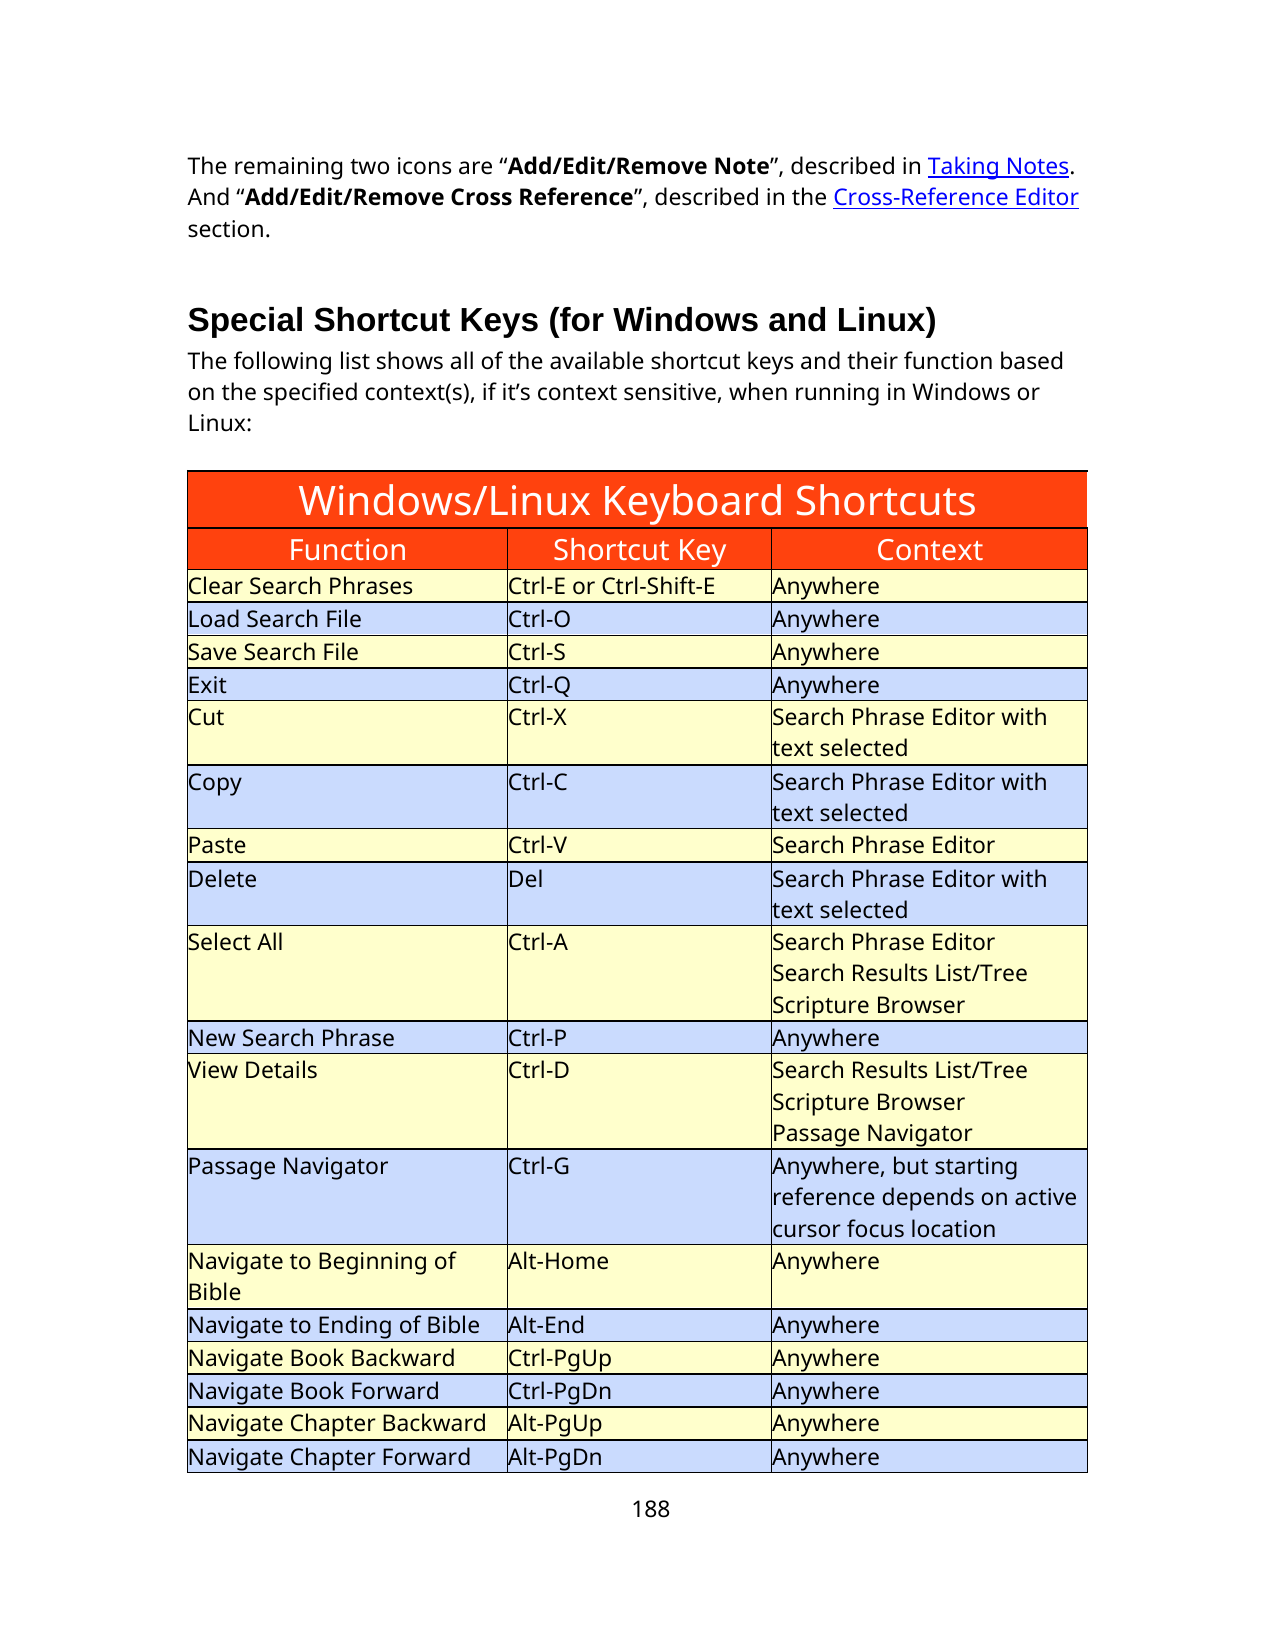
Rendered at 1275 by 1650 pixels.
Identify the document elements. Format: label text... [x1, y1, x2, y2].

table_cell Clear Search Phrases [188, 570, 507, 601]
subtitle Special Shortcut Keys (for Windows and Linux) [187, 300, 1087, 338]
table_cell Search Phrase Editor with text selected [772, 701, 1087, 764]
table_cell Anywhere [772, 636, 1087, 667]
table_cell Ctrl-D [508, 1054, 771, 1148]
table_cell Cut [188, 701, 507, 764]
table_cell Ctrl-X [508, 701, 771, 764]
table_cell Function [188, 529, 507, 569]
table_cell Ctrl-PgUp [508, 1342, 771, 1373]
table_cell Search Results List/Tree Scripture Browser Passage Navigator [772, 1054, 1087, 1148]
table_cell Search Phrase Editor with text selected [772, 766, 1087, 828]
table_cell Anywhere [772, 603, 1087, 634]
table_cell Search Phrase Editor [772, 829, 1087, 861]
table_cell Anywhere [772, 1342, 1087, 1373]
table_cell Navigate Chapter Forward [188, 1441, 507, 1472]
table_cell Anywhere [772, 1245, 1087, 1307]
table_cell Ctrl-S [508, 636, 771, 667]
table_cell Anywhere [772, 1022, 1087, 1053]
table_cell Passage Navigator [188, 1150, 507, 1244]
table_cell Ctrl-C [508, 766, 771, 828]
table_cell Ctrl-V [508, 829, 771, 861]
table_cell Exit [188, 669, 507, 700]
table_cell Shortcut Key [508, 529, 771, 569]
text The following list shows all of the available shortcut keys and their function based on the specified context(s), if it’s context sensitive, when running in Windows or Linux: [187, 345, 1087, 438]
table_cell View Details [188, 1054, 507, 1148]
table_cell Navigate to Beginning of Bible [188, 1245, 507, 1307]
table_cell Context [772, 529, 1087, 569]
table_cell Load Search File [188, 603, 507, 634]
table_cell Delete [188, 863, 507, 925]
table_cell Search Phrase Editor with text selected [772, 863, 1087, 925]
table_cell Search Phrase Editor Search Results List/Tree Scripture Browser [772, 926, 1087, 1020]
table_cell Ctrl-P [508, 1022, 771, 1053]
table_cell Ctrl-PgDn [508, 1375, 771, 1406]
table_cell Ctrl-A [508, 926, 771, 1020]
table_cell Alt-PgUp [508, 1408, 771, 1439]
table_cell Anywhere [772, 669, 1087, 700]
table_cell Alt-PgDn [508, 1441, 771, 1472]
table_cell Ctrl-E or Ctrl-Shift-E [508, 570, 771, 601]
table_cell New Search Phrase [188, 1022, 507, 1053]
table_cell Navigate to Ending of Bible [188, 1310, 507, 1341]
text The remaining two icons are “Add/Edit/Remove Note”, described in Taking Notes. And “Add/Edit/Remove Cross Reference”, described in the Cross-Reference Editor section. [187, 150, 1087, 244]
table_cell Anywhere [772, 570, 1087, 601]
table_cell Save Search File [188, 636, 507, 667]
table_cell Alt-Home [508, 1245, 771, 1307]
table_cell Select All [188, 926, 507, 1020]
table_cell Alt-End [508, 1310, 771, 1341]
table_cell Ctrl-O [508, 603, 771, 634]
table_cell Anywhere [772, 1441, 1087, 1472]
table_cell Anywhere [772, 1408, 1087, 1439]
table_cell Anywhere [772, 1310, 1087, 1341]
table_cell Copy [188, 766, 507, 828]
table_cell Paste [188, 829, 507, 861]
table_cell Anywhere [772, 1375, 1087, 1406]
table_cell Navigate Book Forward [188, 1375, 507, 1406]
table_cell Ctrl-Q [508, 669, 771, 700]
table_header Windows/Linux Keyboard Shortcuts [188, 472, 1087, 527]
table_cell Navigate Book Backward [188, 1342, 507, 1373]
table_cell Anywhere, but starting reference depends on active cursor focus location [772, 1150, 1087, 1244]
table_cell Del [508, 863, 771, 925]
table_cell Navigate Chapter Backward [188, 1408, 507, 1439]
table_cell Ctrl-G [508, 1150, 771, 1244]
